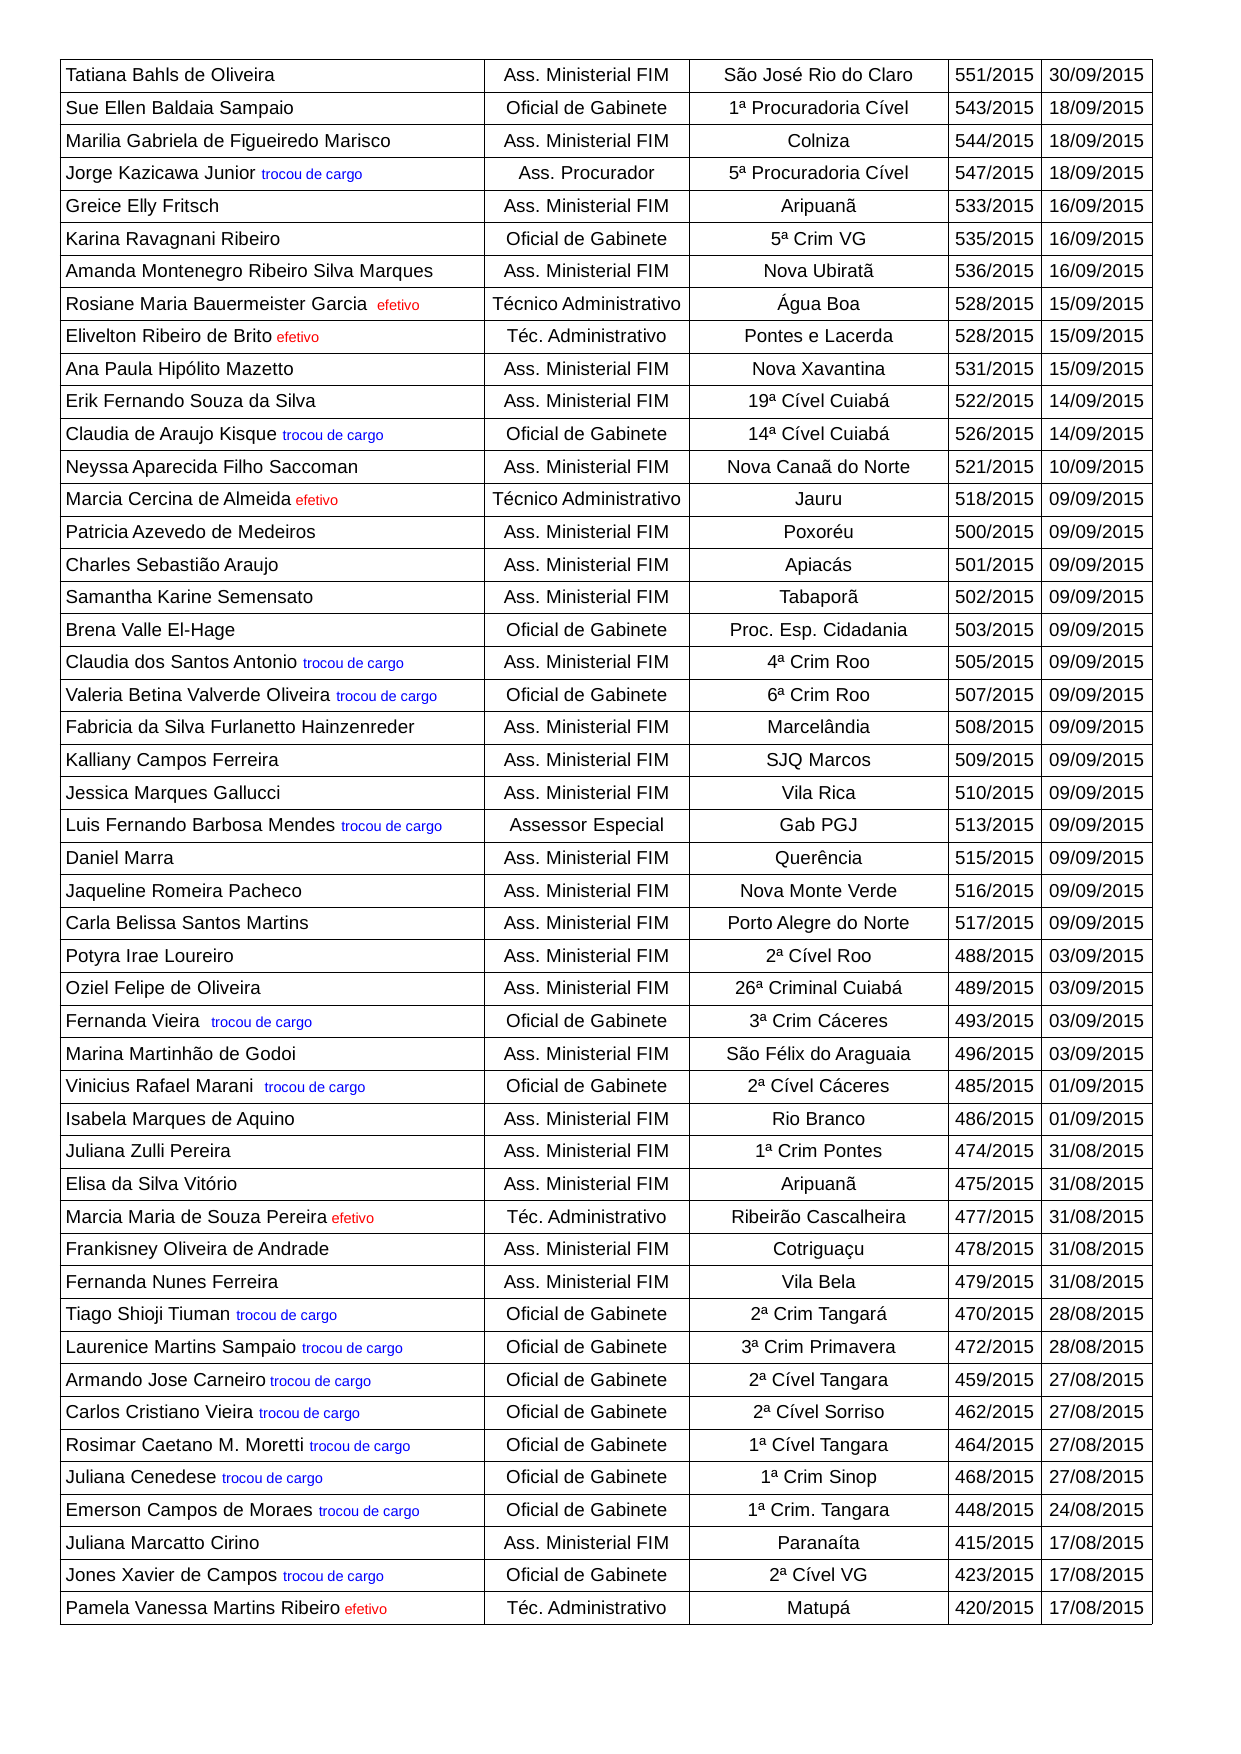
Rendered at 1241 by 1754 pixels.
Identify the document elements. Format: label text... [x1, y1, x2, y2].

table_cell Aripuanã [690, 1169, 948, 1200]
table_cell 18/09/2015 [1042, 158, 1152, 189]
table_cell 528/2015 [949, 288, 1041, 320]
table_cell Pontes e Lacerda [690, 321, 948, 352]
table_cell Luis Fernando Barbosa Mendes trocou de cargo [61, 810, 484, 842]
table_cell Claudia dos Santos Antonio trocou de cargo [61, 647, 484, 678]
table_cell Elisa da Silva Vitório [61, 1169, 484, 1200]
table_cell 486/2015 [949, 1104, 1041, 1135]
table_cell Juliana Zulli Pereira [61, 1136, 484, 1168]
table_cell 09/09/2015 [1042, 908, 1152, 939]
table_cell Tabaporã [690, 582, 948, 613]
table_cell Oficial de Gabinete [485, 1430, 689, 1461]
table_cell Samantha Karine Semensato [61, 582, 484, 613]
table_cell 27/08/2015 [1042, 1430, 1152, 1461]
table_cell São Félix do Araguaia [690, 1038, 948, 1070]
table_cell 09/09/2015 [1042, 810, 1152, 842]
table_cell Oficial de Gabinete [485, 1495, 689, 1526]
table_cell Oficial de Gabinete [485, 1560, 689, 1591]
table_cell 09/09/2015 [1042, 517, 1152, 548]
table_cell Rosimar Caetano M. Moretti trocou de cargo [61, 1430, 484, 1461]
table_cell 15/09/2015 [1042, 354, 1152, 385]
table_cell Marcelândia [690, 712, 948, 744]
table_cell 507/2015 [949, 680, 1041, 711]
table_header 30/09/2015 [1042, 60, 1152, 92]
table_cell Ass. Ministerial FIM [485, 940, 689, 972]
table_cell 09/09/2015 [1042, 614, 1152, 646]
table_cell Oziel Felipe de Oliveira [61, 973, 484, 1004]
table_cell Charles Sebastião Araujo [61, 549, 484, 581]
table_cell Ass. Ministerial FIM [485, 386, 689, 418]
table_cell 27/08/2015 [1042, 1462, 1152, 1494]
table_cell Gab PGJ [690, 810, 948, 842]
table_cell 09/09/2015 [1042, 745, 1152, 776]
table_cell Greice Elly Fritsch [61, 191, 484, 222]
table_cell 5ª Procuradoria Cível [690, 158, 948, 189]
table_cell Ass. Ministerial FIM [485, 875, 689, 907]
table_cell Nova Ubiratã [690, 256, 948, 287]
table_cell 17/08/2015 [1042, 1527, 1152, 1559]
table_cell 26ª Criminal Cuiabá [690, 973, 948, 1004]
table_cell Carlos Cristiano Vieira trocou de cargo [61, 1397, 484, 1428]
table_cell Isabela Marques de Aquino [61, 1104, 484, 1135]
table_cell Ass. Ministerial FIM [485, 1266, 689, 1298]
table_cell Técnico Administrativo [485, 288, 689, 320]
table_cell 17/08/2015 [1042, 1592, 1152, 1624]
table_cell Téc. Administrativo [485, 321, 689, 352]
table_cell 1ª Procuradoria Cível [690, 93, 948, 124]
table_cell 27/08/2015 [1042, 1364, 1152, 1396]
table_cell 14/09/2015 [1042, 386, 1152, 418]
table_cell Nova Monte Verde [690, 875, 948, 907]
table_cell Vinicius Rafael Marani trocou de cargo [61, 1071, 484, 1102]
table_cell Vila Rica [690, 777, 948, 809]
table_cell 1ª Crim. Tangara [690, 1495, 948, 1526]
table_cell 27/08/2015 [1042, 1397, 1152, 1428]
table_cell SJQ Marcos [690, 745, 948, 776]
table_cell Matupá [690, 1592, 948, 1624]
table_cell 09/09/2015 [1042, 875, 1152, 907]
table_cell Querência [690, 843, 948, 874]
table_cell Jessica Marques Gallucci [61, 777, 484, 809]
table_cell 14ª Cível Cuiabá [690, 419, 948, 450]
table_cell Juliana Cenedese trocou de cargo [61, 1462, 484, 1494]
table_cell Cotriguaçu [690, 1234, 948, 1265]
table_cell 15/09/2015 [1042, 321, 1152, 352]
table_cell 31/08/2015 [1042, 1234, 1152, 1265]
table_header 551/2015 [949, 60, 1041, 92]
table_cell 510/2015 [949, 777, 1041, 809]
table_cell Ass. Ministerial FIM [485, 1234, 689, 1265]
table_header Ass. Ministerial FIM [485, 60, 689, 92]
table_cell 485/2015 [949, 1071, 1041, 1102]
table_cell Claudia de Araujo Kisque trocou de cargo [61, 419, 484, 450]
table_cell 478/2015 [949, 1234, 1041, 1265]
table_cell 03/09/2015 [1042, 940, 1152, 972]
table_cell Ass. Ministerial FIM [485, 712, 689, 744]
table_cell 500/2015 [949, 517, 1041, 548]
table_cell Jauru [690, 484, 948, 516]
table_cell 502/2015 [949, 582, 1041, 613]
table_cell 16/09/2015 [1042, 223, 1152, 255]
table_cell Ass. Ministerial FIM [485, 191, 689, 222]
table_cell Nova Canaã do Norte [690, 451, 948, 483]
table_cell Ass. Ministerial FIM [485, 1038, 689, 1070]
table_cell Oficial de Gabinete [485, 419, 689, 450]
table_cell Fernanda Vieira trocou de cargo [61, 1006, 484, 1037]
table_cell Oficial de Gabinete [485, 1364, 689, 1396]
table_cell Ass. Ministerial FIM [485, 908, 689, 939]
table_cell Ass. Ministerial FIM [485, 256, 689, 287]
table_cell Frankisney Oliveira de Andrade [61, 1234, 484, 1265]
table_cell 31/08/2015 [1042, 1136, 1152, 1168]
table_cell 03/09/2015 [1042, 1038, 1152, 1070]
table_cell 493/2015 [949, 1006, 1041, 1037]
table_cell 536/2015 [949, 256, 1041, 287]
table_cell 09/09/2015 [1042, 843, 1152, 874]
table_cell Jaqueline Romeira Pacheco [61, 875, 484, 907]
table_cell Téc. Administrativo [485, 1592, 689, 1624]
table_cell Potyra Irae Loureiro [61, 940, 484, 972]
table_cell Ribeirão Cascalheira [690, 1201, 948, 1233]
table_cell Tiago Shioji Tiuman trocou de cargo [61, 1299, 484, 1331]
table_cell 528/2015 [949, 321, 1041, 352]
table_cell 547/2015 [949, 158, 1041, 189]
table_cell Ana Paula Hipólito Mazetto [61, 354, 484, 385]
table_cell 496/2015 [949, 1038, 1041, 1070]
table_cell 420/2015 [949, 1592, 1041, 1624]
table_cell Amanda Montenegro Ribeiro Silva Marques [61, 256, 484, 287]
table_cell 09/09/2015 [1042, 680, 1152, 711]
table_cell Marcia Cercina de Almeida efetivo [61, 484, 484, 516]
table_cell 535/2015 [949, 223, 1041, 255]
table_cell 31/08/2015 [1042, 1266, 1152, 1298]
table_cell Oficial de Gabinete [485, 1006, 689, 1037]
table_cell Elivelton Ribeiro de Brito efetivo [61, 321, 484, 352]
table_cell 489/2015 [949, 973, 1041, 1004]
table_cell 2ª Cível Roo [690, 940, 948, 972]
table_cell 513/2015 [949, 810, 1041, 842]
table_cell Vila Bela [690, 1266, 948, 1298]
table_cell Daniel Marra [61, 843, 484, 874]
table_cell Carla Belissa Santos Martins [61, 908, 484, 939]
table_header São José Rio do Claro [690, 60, 948, 92]
table_cell 2ª Cível VG [690, 1560, 948, 1591]
table_cell 09/09/2015 [1042, 549, 1152, 581]
table_cell 505/2015 [949, 647, 1041, 678]
table_cell 4ª Crim Roo [690, 647, 948, 678]
table_cell Técnico Administrativo [485, 484, 689, 516]
table_cell Rio Branco [690, 1104, 948, 1135]
table_cell 03/09/2015 [1042, 1006, 1152, 1037]
table_cell 479/2015 [949, 1266, 1041, 1298]
table_cell Ass. Ministerial FIM [485, 973, 689, 1004]
table_cell Juliana Marcatto Cirino [61, 1527, 484, 1559]
table_cell 3ª Crim Primavera [690, 1332, 948, 1363]
table_cell 09/09/2015 [1042, 777, 1152, 809]
table_cell Ass. Ministerial FIM [485, 582, 689, 613]
table_cell Oficial de Gabinete [485, 680, 689, 711]
table_cell Oficial de Gabinete [485, 1462, 689, 1494]
table_cell Colniza [690, 125, 948, 157]
table_cell Oficial de Gabinete [485, 1071, 689, 1102]
table_cell 501/2015 [949, 549, 1041, 581]
table_cell Ass. Ministerial FIM [485, 647, 689, 678]
table_cell 503/2015 [949, 614, 1041, 646]
table_cell Nova Xavantina [690, 354, 948, 385]
table_cell 516/2015 [949, 875, 1041, 907]
table_cell Água Boa [690, 288, 948, 320]
table_cell 522/2015 [949, 386, 1041, 418]
table_cell Oficial de Gabinete [485, 1299, 689, 1331]
table_cell Fabricia da Silva Furlanetto Hainzenreder [61, 712, 484, 744]
table_cell 31/08/2015 [1042, 1201, 1152, 1233]
table_cell Oficial de Gabinete [485, 223, 689, 255]
table_cell 09/09/2015 [1042, 712, 1152, 744]
table_cell Oficial de Gabinete [485, 1397, 689, 1428]
table_cell 509/2015 [949, 745, 1041, 776]
table_cell Armando Jose Carneiro trocou de cargo [61, 1364, 484, 1396]
table_cell Ass. Ministerial FIM [485, 1527, 689, 1559]
table_cell Ass. Ministerial FIM [485, 745, 689, 776]
table_cell Pamela Vanessa Martins Ribeiro efetivo [61, 1592, 484, 1624]
table_cell Ass. Ministerial FIM [485, 777, 689, 809]
table_cell 14/09/2015 [1042, 419, 1152, 450]
table_cell 2ª Cível Sorriso [690, 1397, 948, 1428]
table_cell 464/2015 [949, 1430, 1041, 1461]
table_cell Rosiane Maria Bauermeister Garcia efetivo [61, 288, 484, 320]
table_cell 508/2015 [949, 712, 1041, 744]
table_cell 1ª Crim Pontes [690, 1136, 948, 1168]
table_header Tatiana Bahls de Oliveira [61, 60, 484, 92]
table_cell Apiacás [690, 549, 948, 581]
table_cell Brena Valle El-Hage [61, 614, 484, 646]
table_cell 31/08/2015 [1042, 1169, 1152, 1200]
table_cell 544/2015 [949, 125, 1041, 157]
table_cell Oficial de Gabinete [485, 1332, 689, 1363]
table_cell Oficial de Gabinete [485, 614, 689, 646]
table_cell 526/2015 [949, 419, 1041, 450]
table_cell 28/08/2015 [1042, 1299, 1152, 1331]
table_cell Ass. Ministerial FIM [485, 1136, 689, 1168]
table_cell 462/2015 [949, 1397, 1041, 1428]
table_cell 10/09/2015 [1042, 451, 1152, 483]
table_cell Jorge Kazicawa Junior trocou de cargo [61, 158, 484, 189]
table_cell 488/2015 [949, 940, 1041, 972]
table_cell 28/08/2015 [1042, 1332, 1152, 1363]
table_cell 517/2015 [949, 908, 1041, 939]
table_cell 1ª Cível Tangara [690, 1430, 948, 1461]
table_cell 518/2015 [949, 484, 1041, 516]
table_cell Poxoréu [690, 517, 948, 548]
table_cell Kalliany Campos Ferreira [61, 745, 484, 776]
table_cell 472/2015 [949, 1332, 1041, 1363]
table_cell Ass. Ministerial FIM [485, 549, 689, 581]
table_cell 18/09/2015 [1042, 93, 1152, 124]
table_cell Assessor Especial [485, 810, 689, 842]
table_cell Ass. Ministerial FIM [485, 1169, 689, 1200]
table_cell 477/2015 [949, 1201, 1041, 1233]
table_cell 16/09/2015 [1042, 191, 1152, 222]
table_cell 423/2015 [949, 1560, 1041, 1591]
table_cell Ass. Ministerial FIM [485, 517, 689, 548]
table_cell Ass. Ministerial FIM [485, 354, 689, 385]
table_cell Laurenice Martins Sampaio trocou de cargo [61, 1332, 484, 1363]
table_cell 515/2015 [949, 843, 1041, 874]
table_cell 468/2015 [949, 1462, 1041, 1494]
table_cell 18/09/2015 [1042, 125, 1152, 157]
table_cell Marilia Gabriela de Figueiredo Marisco [61, 125, 484, 157]
table_cell Karina Ravagnani Ribeiro [61, 223, 484, 255]
table_cell Jones Xavier de Campos trocou de cargo [61, 1560, 484, 1591]
table_cell 01/09/2015 [1042, 1071, 1152, 1102]
table_cell 09/09/2015 [1042, 647, 1152, 678]
table_cell 19ª Cível Cuiabá [690, 386, 948, 418]
table_cell Aripuanã [690, 191, 948, 222]
table_cell 521/2015 [949, 451, 1041, 483]
table_cell 09/09/2015 [1042, 582, 1152, 613]
table_cell 1ª Crim Sinop [690, 1462, 948, 1494]
table_cell Ass. Procurador [485, 158, 689, 189]
table_cell Sue Ellen Baldaia Sampaio [61, 93, 484, 124]
table_cell Porto Alegre do Norte [690, 908, 948, 939]
table_cell Téc. Administrativo [485, 1201, 689, 1233]
table_cell Ass. Ministerial FIM [485, 125, 689, 157]
table_cell 531/2015 [949, 354, 1041, 385]
table_cell 470/2015 [949, 1299, 1041, 1331]
table_cell 448/2015 [949, 1495, 1041, 1526]
table_cell 01/09/2015 [1042, 1104, 1152, 1135]
table_cell Ass. Ministerial FIM [485, 1104, 689, 1135]
table_cell Ass. Ministerial FIM [485, 843, 689, 874]
table_cell 2ª Cível Cáceres [690, 1071, 948, 1102]
table_cell 459/2015 [949, 1364, 1041, 1396]
table_cell Patricia Azevedo de Medeiros [61, 517, 484, 548]
table_cell Proc. Esp. Cidadania [690, 614, 948, 646]
table_cell 3ª Crim Cáceres [690, 1006, 948, 1037]
table_cell 2ª Crim Tangará [690, 1299, 948, 1331]
table_cell 24/08/2015 [1042, 1495, 1152, 1526]
table_cell 415/2015 [949, 1527, 1041, 1559]
table_cell Marcia Maria de Souza Pereira efetivo [61, 1201, 484, 1233]
table_cell 6ª Crim Roo [690, 680, 948, 711]
table_cell 15/09/2015 [1042, 288, 1152, 320]
table_cell 474/2015 [949, 1136, 1041, 1168]
table_cell Marina Martinhão de Godoi [61, 1038, 484, 1070]
table_cell 475/2015 [949, 1169, 1041, 1200]
table_cell Fernanda Nunes Ferreira [61, 1266, 484, 1298]
table_cell Valeria Betina Valverde Oliveira trocou de cargo [61, 680, 484, 711]
table_cell Oficial de Gabinete [485, 93, 689, 124]
table_cell 533/2015 [949, 191, 1041, 222]
table_cell Erik Fernando Souza da Silva [61, 386, 484, 418]
table_cell 5ª Crim VG [690, 223, 948, 255]
table_cell Paranaíta [690, 1527, 948, 1559]
table_cell 17/08/2015 [1042, 1560, 1152, 1591]
table_cell 2ª Cível Tangara [690, 1364, 948, 1396]
table_cell 16/09/2015 [1042, 256, 1152, 287]
table_cell Ass. Ministerial FIM [485, 451, 689, 483]
table_cell 09/09/2015 [1042, 484, 1152, 516]
table_cell Emerson Campos de Moraes trocou de cargo [61, 1495, 484, 1526]
table_cell 543/2015 [949, 93, 1041, 124]
table_cell Neyssa Aparecida Filho Saccoman [61, 451, 484, 483]
table_cell 03/09/2015 [1042, 973, 1152, 1004]
